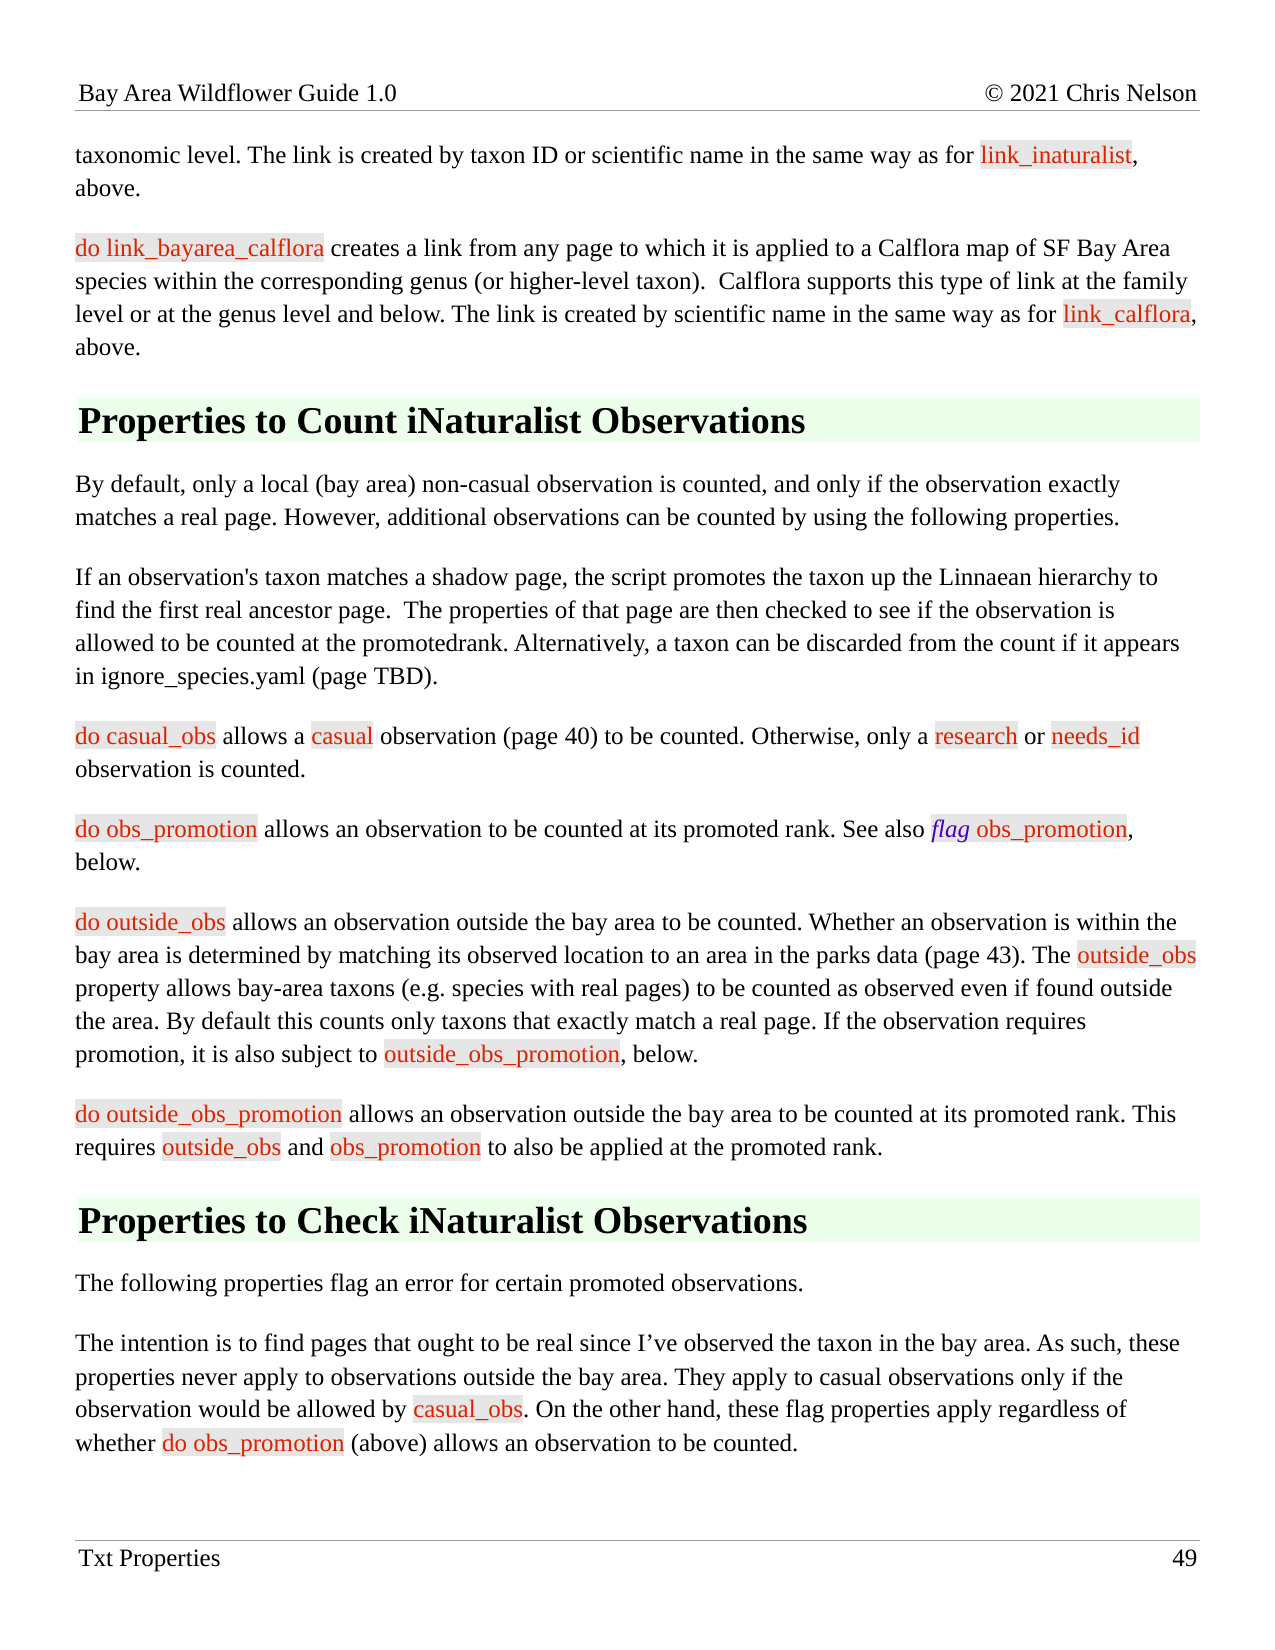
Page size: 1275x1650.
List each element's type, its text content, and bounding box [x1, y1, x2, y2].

text do outside_obs allows an observation outside the bay area to be counted. Whether an observation is within the bay area is determined by matching its observed location to an area in the parks data (page 43). The outside_obs property allows bay-area taxons (e.g. species with real pages) to be counted as observed even if found outside the area. By default this counts only taxons that exactly match a real page. If the observation requires promotion, it is also subject to outside_obs_promotion, below. [75, 907, 1200, 1068]
text do obs_promotion allows an observation to be counted at its promoted rank. See also flag obs_promotion, below. [75, 814, 1200, 876]
text do outside_obs_promotion allows an observation outside the bay area to be counted at its promoted rank. This requires outside_obs and obs_promotion to also be applied at the promoted rank. [75, 1099, 1200, 1161]
subtitle Properties to Check iNaturalist Observations [78, 1198, 1200, 1242]
text The intention is to find pages that ought to be real since I’ve observed the taxon in the bay area. As such, these properties never apply to observations outside the bay area. They apply to casual observations only if the observation would be allowed by casual_obs. On the other hand, these flag properties apply regardless of whether do obs_promotion (above) allows an observation to be counted. [75, 1328, 1200, 1456]
text do casual_obs allows a casual observation (page 40) to be counted. Otherwise, only a research or needs_id observation is counted. [75, 721, 1200, 782]
subtitle Properties to Count iNaturalist Observations [78, 398, 1200, 442]
text taxonomic level. The link is created by taxon ID or scientific name in the same way as for link_inaturalist, above. [75, 140, 1200, 202]
text do link_bayarea_calflora creates a link from any page to which it is applied to a Calflora map of SF Bay Area species within the corresponding genus (or higher-level taxon). Calflora supports this type of link at the family level or at the genus level and below. The link is created by scientific name in the same way as for link_calflora, above. [75, 233, 1200, 361]
text If an observation's taxon matches a shadow page, the script promotes the taxon up the Linnaean hierarchy to find the first real ancestor page. The properties of that page are then checked to see if the observation is allowed to be counted at the promotedrank. Alternatively, a taxon can be discarded from the count if it appears in ignore_species.yaml (page TBD). [75, 562, 1200, 689]
text The following properties flag an error for certain promoted observations. [75, 1268, 1200, 1297]
text By default, only a local (bay area) non-casual observation is counted, and only if the observation exactly matches a real page. However, additional observations can be counted by using the following properties. [75, 469, 1200, 530]
